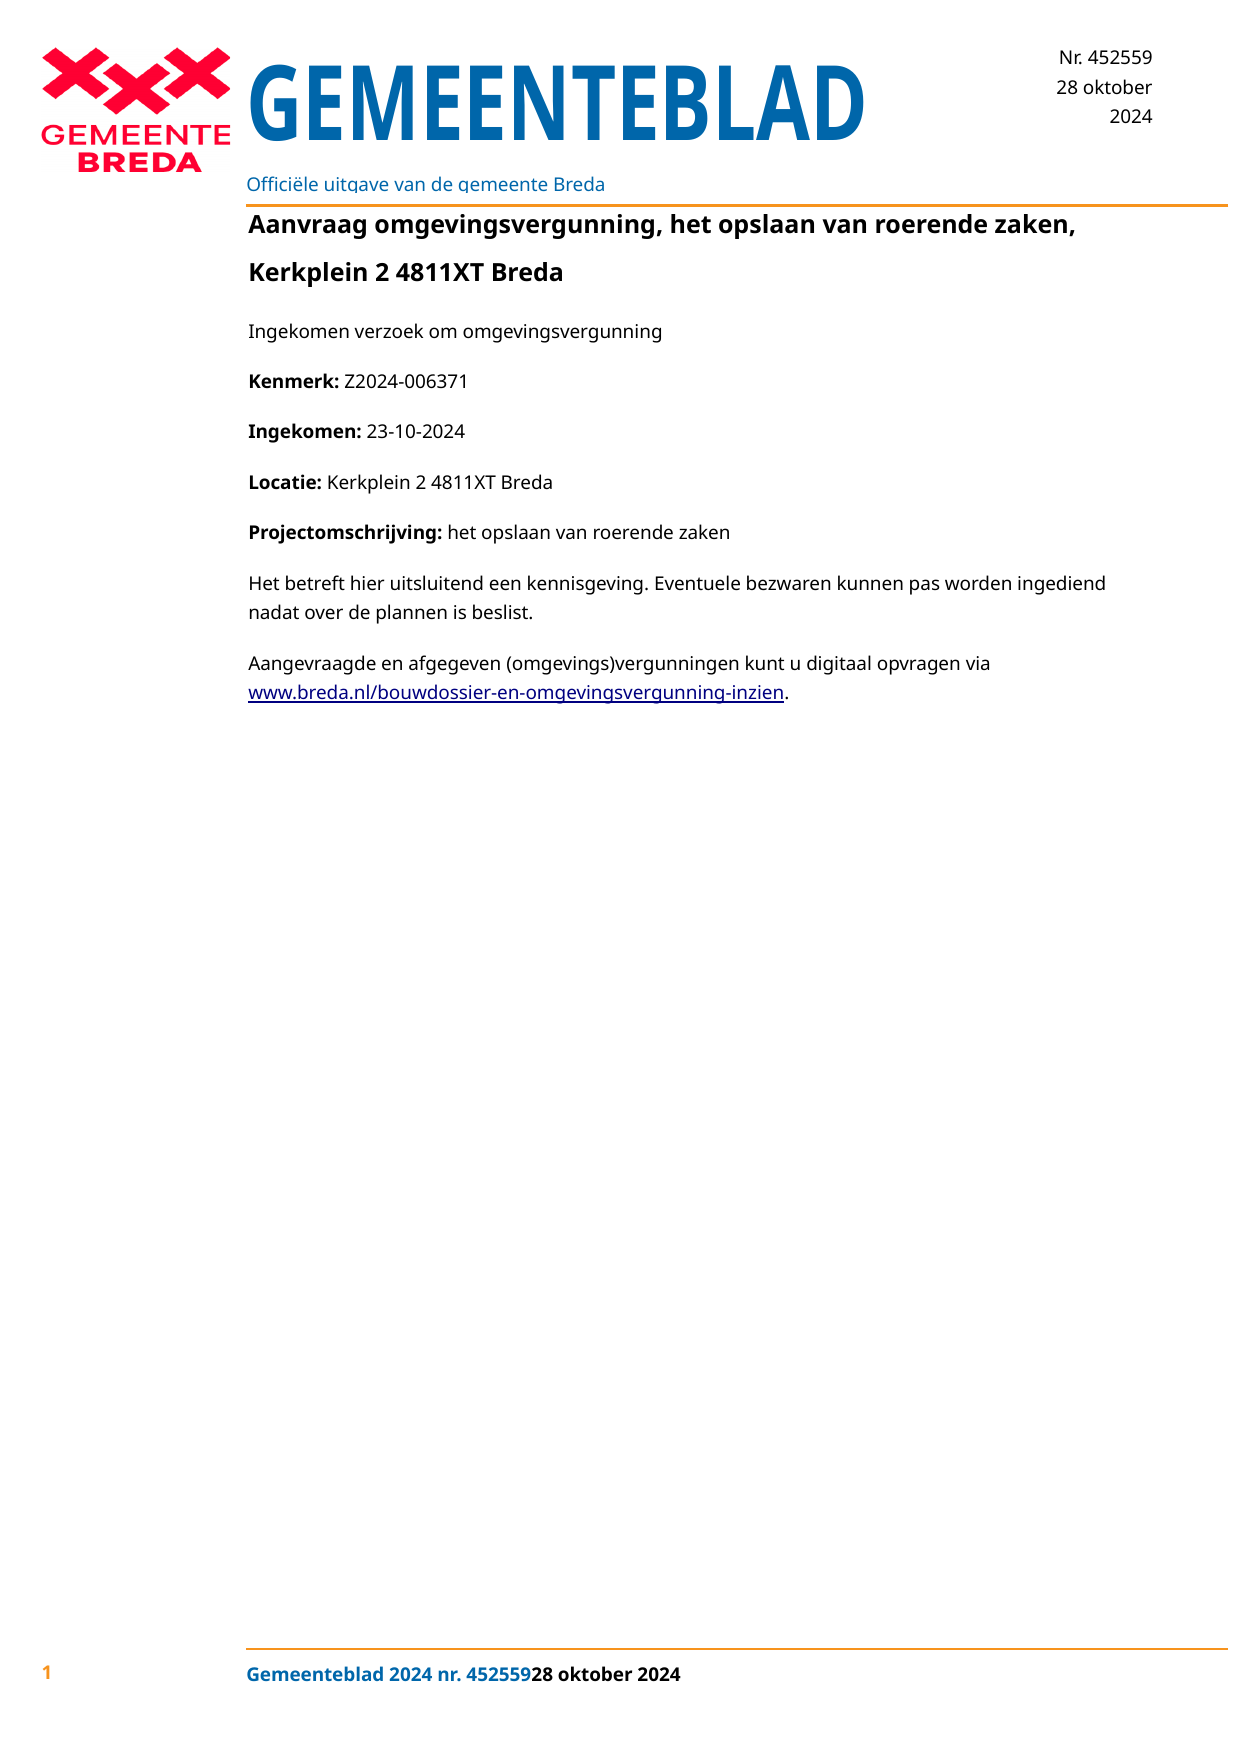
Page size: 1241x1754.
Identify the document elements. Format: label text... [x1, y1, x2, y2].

picture [41, 47, 231, 172]
text Aanvraag omgevingsvergunning, het opslaan van roerende zaken, Kerkplein 2 4811XT Breda [248, 207, 1152, 288]
text Het betreft hier uitsluitend een kennisgeving. Eventuele bezwaren kunnen pas worden ingediend nadat over de plannen is beslist. [248, 570, 1152, 625]
text Locatie: Kerkplein 2 4811XT Breda [248, 469, 1152, 495]
text Kenmerk: Z2024-006371 [248, 368, 1152, 394]
text Ingekomen verzoek om omgevingsvergunning [248, 318, 1152, 344]
text Projectomschrijving: het opslaan van roerende zaken [248, 519, 1152, 545]
text Aangevraagde en afgegeven (omgevings)vergunningen kunt u digitaal opvragen via www.breda.nl/bouwdossier-en-omgevingsvergunning-inzien. [248, 650, 1152, 705]
text Ingekomen: 23-10-2024 [248, 419, 1152, 444]
